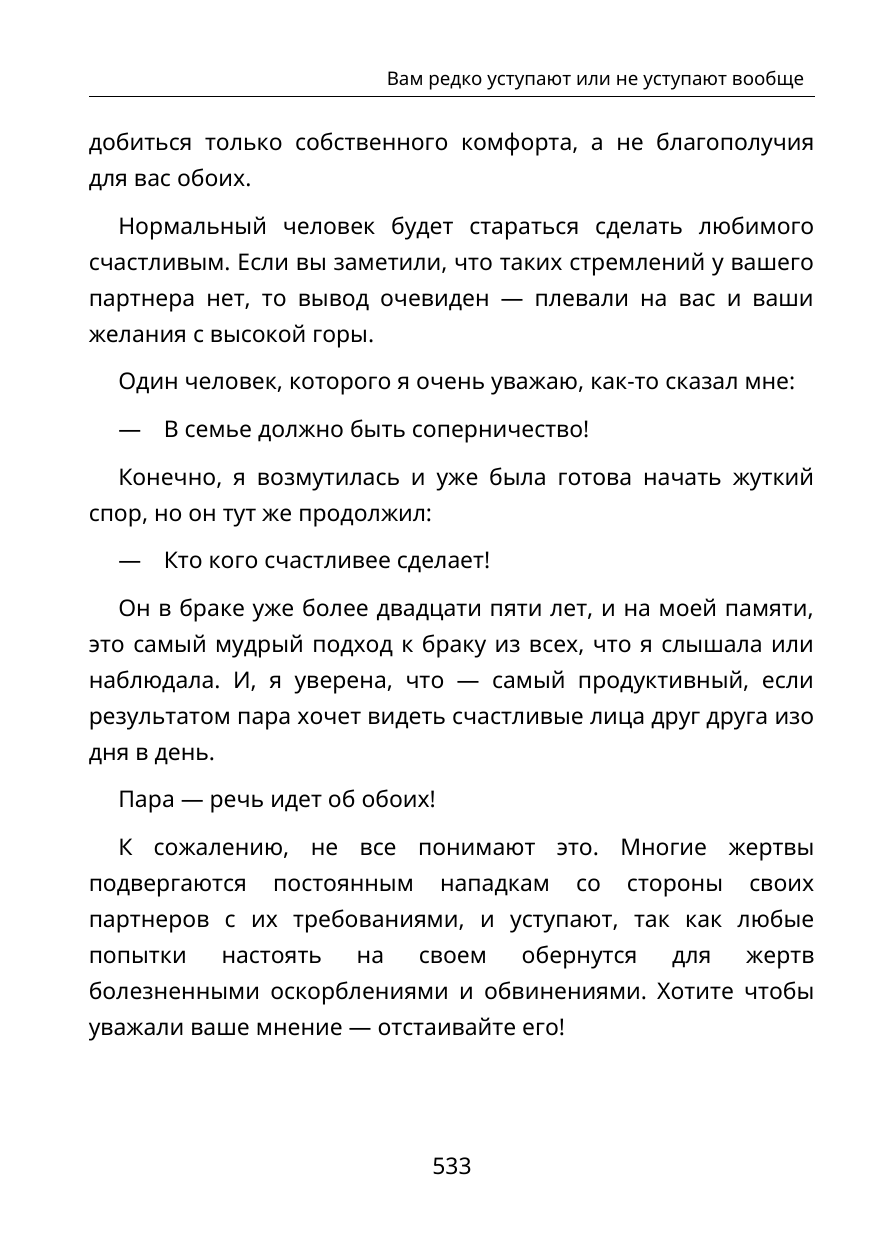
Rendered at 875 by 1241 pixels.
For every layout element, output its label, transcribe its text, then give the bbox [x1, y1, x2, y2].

list В семье должно быть соперничество! [88, 413, 815, 444]
text Пара — речь идет об обоих! [88, 783, 815, 815]
text добиться только собственного комфорта, а не благополучия для вас обоих. [88, 126, 815, 193]
text Он в браке уже более двадцати пяти лет, и на моей памяти, это самый мудрый подход к браку из всех, что я слышала или наблюдала. И, я уверена, что — самый продуктивный, если результатом пара хочет видеть счастливые лица друг друга изо дня в день. [88, 592, 815, 767]
text К сожалению, не все понимают это. Многие жертвы подвергаются постоянным нападкам со стороны своих партнеров с их требованиями, и уступают, так как любые попытки настоять на своем обернутся для жертв болезненными оскорблениями и обвинениями. Хотите чтобы уважали ваше мнение — отстаивайте его! [88, 831, 815, 1042]
text Один человек, которого я очень уважаю, как-то сказал мне: [88, 365, 815, 396]
list Кто кого счастливее сделает! [88, 544, 815, 576]
text Нормальный человек будет стараться сделать любимого счастливым. Если вы заметили, что таких стремлений у вашего партнера нет, то вывод очевиден — плевали на вас и ваши желания с высокой горы. [88, 210, 815, 349]
text Конечно, я возмутилась и уже была готова начать жуткий спор, но он тут же продолжил: [88, 461, 815, 528]
